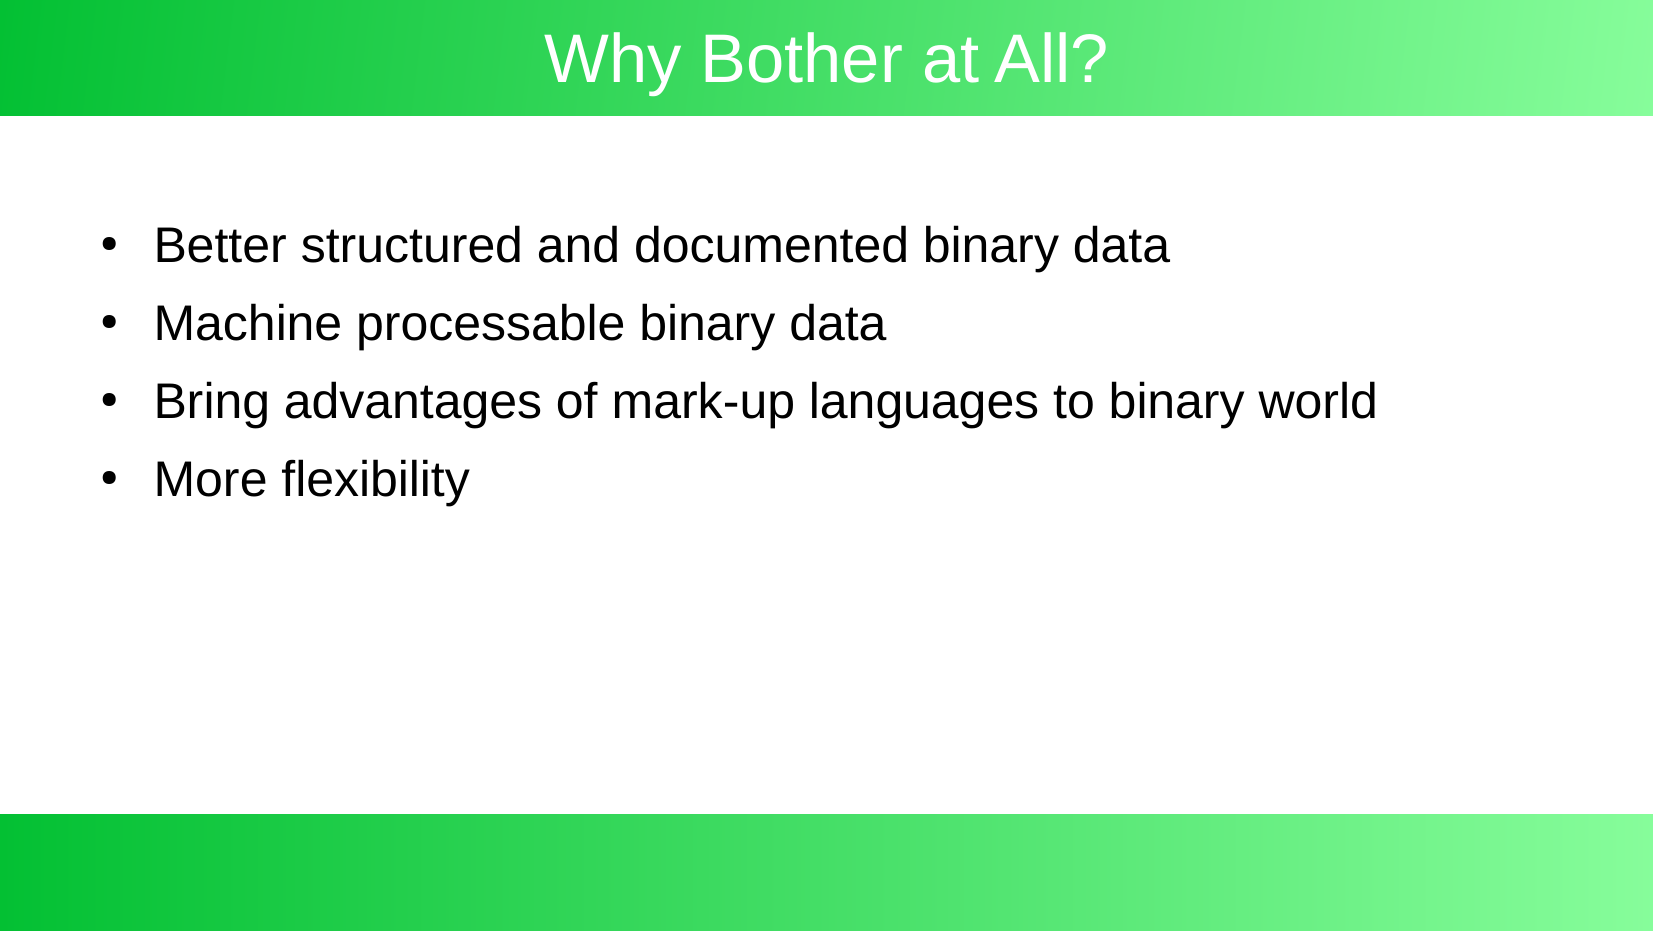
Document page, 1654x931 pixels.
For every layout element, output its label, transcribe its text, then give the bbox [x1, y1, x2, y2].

title Why Bother at All? [82, 19, 1571, 98]
list Better structured and documented binary data Machine processable binary data Bring advantages of mark-up languages to binary world More flexibility [82, 217, 1571, 758]
